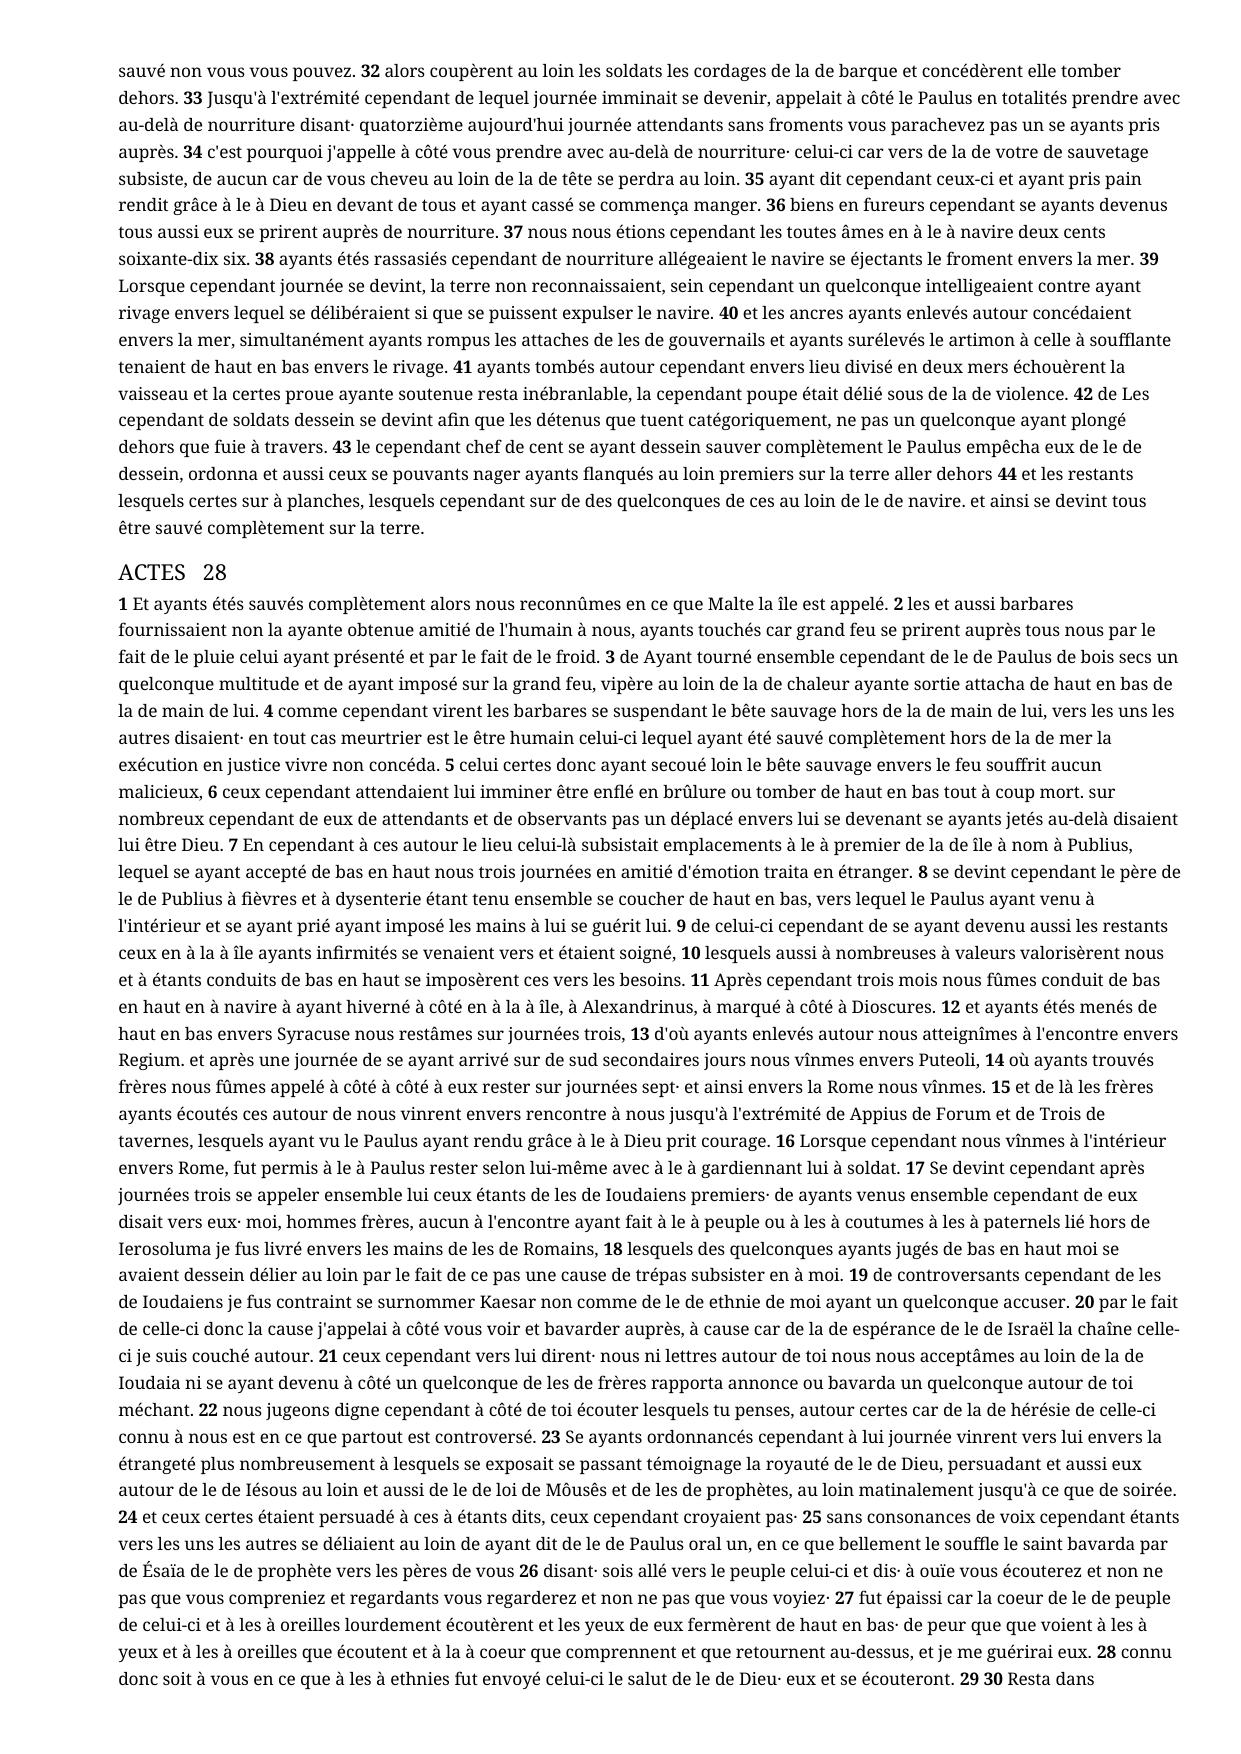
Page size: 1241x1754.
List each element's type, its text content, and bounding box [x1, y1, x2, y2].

text ACTES 28 [118, 557, 1181, 587]
text sauvé non vous vous pouvez. 32 alors coupèrent au loin les soldats les cordages de la de barque et concédèrent elle tomber dehors. 33 Jusqu'à l'extrémité cependant de lequel journée imminait se devenir, appelait à côté le Paulus en totalités prendre avec au-delà de nourriture disant· quatorzième aujourd'hui journée attendants sans froments vous parachevez pas un se ayants pris auprès. 34 c'est pourquoi j'appelle à côté vous prendre avec au-delà de nourriture· celui-ci car vers de la de votre de sauvetage subsiste, de aucun car de vous cheveu au loin de la de tête se perdra au loin. 35 ayant dit cependant ceux-ci et ayant pris pain rendit grâce à le à Dieu en devant de tous et ayant cassé se commença manger. 36 biens en fureurs cependant se ayants devenus tous aussi eux se prirent auprès de nourriture. 37 nous nous étions cependant les toutes âmes en à le à navire deux cents soixante-dix six. 38 ayants étés rassasiés cependant de nourriture allégeaient le navire se éjectants le froment envers la mer. 39 Lorsque cependant journée se devint, la terre non reconnaissaient, sein cependant un quelconque intelligeaient contre ayant rivage envers lequel se délibéraient si que se puissent expulser le navire. 40 et les ancres ayants enlevés autour concédaient envers la mer, simultanément ayants rompus les attaches de les de gouvernails et ayants surélevés le artimon à celle à soufflante tenaient de haut en bas envers le rivage. 41 ayants tombés autour cependant envers lieu divisé en deux mers échouèrent la vaisseau et la certes proue ayante soutenue resta inébranlable, la cependant poupe était délié sous de la de violence. 42 de Les cependant de soldats dessein se devint afin que les détenus que tuent catégoriquement, ne pas un quelconque ayant plongé dehors que fuie à travers. 43 le cependant chef de cent se ayant dessein sauver complètement le Paulus empêcha eux de le de dessein, ordonna et aussi ceux se pouvants nager ayants flanqués au loin premiers sur la terre aller dehors 44 et les restants lesquels certes sur à planches, lesquels cependant sur de des quelconques de ces au loin de le de navire. et ainsi se devint tous être sauvé complètement sur la terre. [118, 59, 1181, 539]
text 1 Et ayants étés sauvés complètement alors nous reconnûmes en ce que Malte la île est appelé. 2 les et aussi barbares fournissaient non la ayante obtenue amitié de l'humain à nous, ayants touchés car grand feu se prirent auprès tous nous par le fait de le pluie celui ayant présenté et par le fait de le froid. 3 de Ayant tourné ensemble cependant de le de Paulus de bois secs un quelconque multitude et de ayant imposé sur la grand feu, vipère au loin de la de chaleur ayante sortie attacha de haut en bas de la de main de lui. 4 comme cependant virent les barbares se suspendant le bête sauvage hors de la de main de lui, vers les uns les autres disaient· en tout cas meurtrier est le être humain celui-ci lequel ayant été sauvé complètement hors de la de mer la exécution en justice vivre non concéda. 5 celui certes donc ayant secoué loin le bête sauvage envers le feu souffrit aucun malicieux, 6 ceux cependant attendaient lui imminer être enflé en brûlure ou tomber de haut en bas tout à coup mort. sur nombreux cependant de eux de attendants et de observants pas un déplacé envers lui se devenant se ayants jetés au-delà disaient lui être Dieu. 7 En cependant à ces autour le lieu celui-là subsistait emplacements à le à premier de la de île à nom à Publius, lequel se ayant accepté de bas en haut nous trois journées en amitié d'émotion traita en étranger. 8 se devint cependant le père de le de Publius à fièvres et à dysenterie étant tenu ensemble se coucher de haut en bas, vers lequel le Paulus ayant venu à l'intérieur et se ayant prié ayant imposé les mains à lui se guérit lui. 9 de celui-ci cependant de se ayant devenu aussi les restants ceux en à la à île ayants infirmités se venaient vers et étaient soigné, 10 lesquels aussi à nombreuses à valeurs valorisèrent nous et à étants conduits de bas en haut se imposèrent ces vers les besoins. 11 Après cependant trois mois nous fûmes conduit de bas en haut en à navire à ayant hiverné à côté en à la à île, à Alexandrinus, à marqué à côté à Dioscures. 12 et ayants étés menés de haut en bas envers Syracuse nous restâmes sur journées trois, 13 d'où ayants enlevés autour nous atteignîmes à l'encontre envers Regium. et après une journée de se ayant arrivé sur de sud secondaires jours nous vînmes envers Puteoli, 14 où ayants trouvés frères nous fûmes appelé à côté à côté à eux rester sur journées sept· et ainsi envers la Rome nous vînmes. 15 et de là les frères ayants écoutés ces autour de nous vinrent envers rencontre à nous jusqu'à l'extrémité de Appius de Forum et de Trois de tavernes, lesquels ayant vu le Paulus ayant rendu grâce à le à Dieu prit courage. 16 Lorsque cependant nous vînmes à l'intérieur envers Rome, fut permis à le à Paulus rester selon lui-même avec à le à gardiennant lui à soldat. 17 Se devint cependant après journées trois se appeler ensemble lui ceux étants de les de Ioudaiens premiers· de ayants venus ensemble cependant de eux disait vers eux· moi, hommes frères, aucun à l'encontre ayant fait à le à peuple ou à les à coutumes à les à paternels lié hors de Ierosoluma je fus livré envers les mains de les de Romains, 18 lesquels des quelconques ayants jugés de bas en haut moi se avaient dessein délier au loin par le fait de ce pas une cause de trépas subsister en à moi. 19 de controversants cependant de les de Ioudaiens je fus contraint se surnommer Kaesar non comme de le de ethnie de moi ayant un quelconque accuser. 20 par le fait de celle-ci donc la cause j'appelai à côté vous voir et bavarder auprès, à cause car de la de espérance de le de Israël la chaîne celle-ci je suis couché autour. 21 ceux cependant vers lui dirent· nous ni lettres autour de toi nous nous acceptâmes au loin de la de Ioudaia ni se ayant devenu à côté un quelconque de les de frères rapporta annonce ou bavarda un quelconque autour de toi méchant. 22 nous jugeons digne cependant à côté de toi écouter lesquels tu penses, autour certes car de la de hérésie de celle-ci connu à nous est en ce que partout est controversé. 23 Se ayants ordonnancés cependant à lui journée vinrent vers lui envers la étrangeté plus nombreusement à lesquels se exposait se passant témoignage la royauté de le de Dieu, persuadant et aussi eux autour de le de Iésous au loin et aussi de le de loi de Môusês et de les de prophètes, au loin matinalement jusqu'à ce que de soirée. 24 et ceux certes étaient persuadé à ces à étants dits, ceux cependant croyaient pas· 25 sans consonances de voix cependant étants vers les uns les autres se déliaient au loin de ayant dit de le de Paulus oral un, en ce que bellement le souffle le saint bavarda par de Ésaïa de le de prophète vers les pères de vous 26 disant· sois allé vers le peuple celui-ci et dis· à ouïe vous écouterez et non ne pas que vous compreniez et regardants vous regarderez et non ne pas que vous voyiez· 27 fut épaissi car la coeur de le de peuple de celui-ci et à les à oreilles lourdement écoutèrent et les yeux de eux fermèrent de haut en bas· de peur que que voient à les à yeux et à les à oreilles que écoutent et à la à coeur que comprennent et que retournent au-dessus, et je me guérirai eux. 28 connu donc soit à vous en ce que à les à ethnies fut envoyé celui-ci le salut de le de Dieu· eux et se écouteront. 29 30 Resta dans [118, 592, 1181, 1690]
